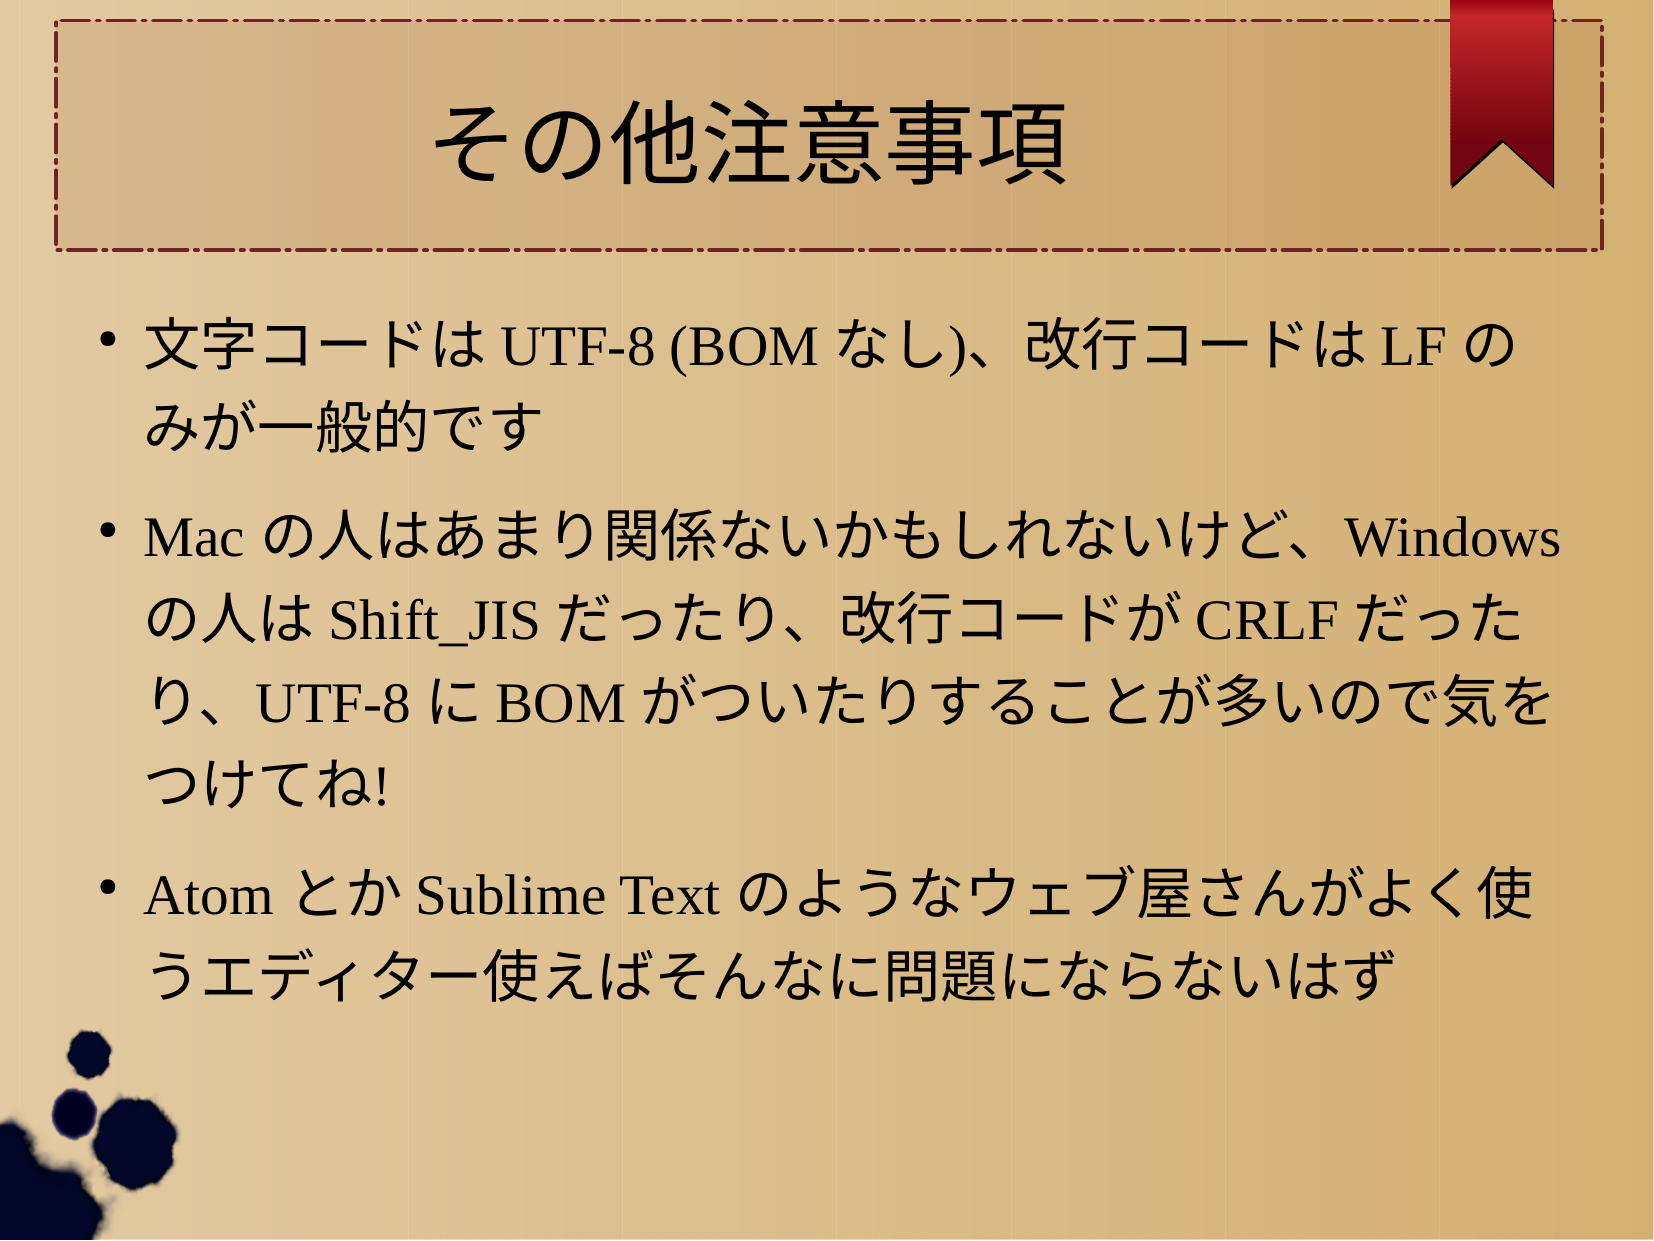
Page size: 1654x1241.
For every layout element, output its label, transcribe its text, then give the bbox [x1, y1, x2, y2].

list 文字コードは UTF-8 (BOM なし)、改行コードは LF のみが一般的です Mac の人はあまり関係ないかもしれないけど、Windows の人は Shift_JIS だったり、改行コードが CRLF だったり、UTF-8 に BOM がついたりすることが多いので気をつけてね! Atom とか Sublime Text のようなウェブ屋さんがよく使うエディター使えばそんなに問題にならないはず [82, 299, 1571, 1019]
title その他注意事項 [82, 47, 1412, 229]
